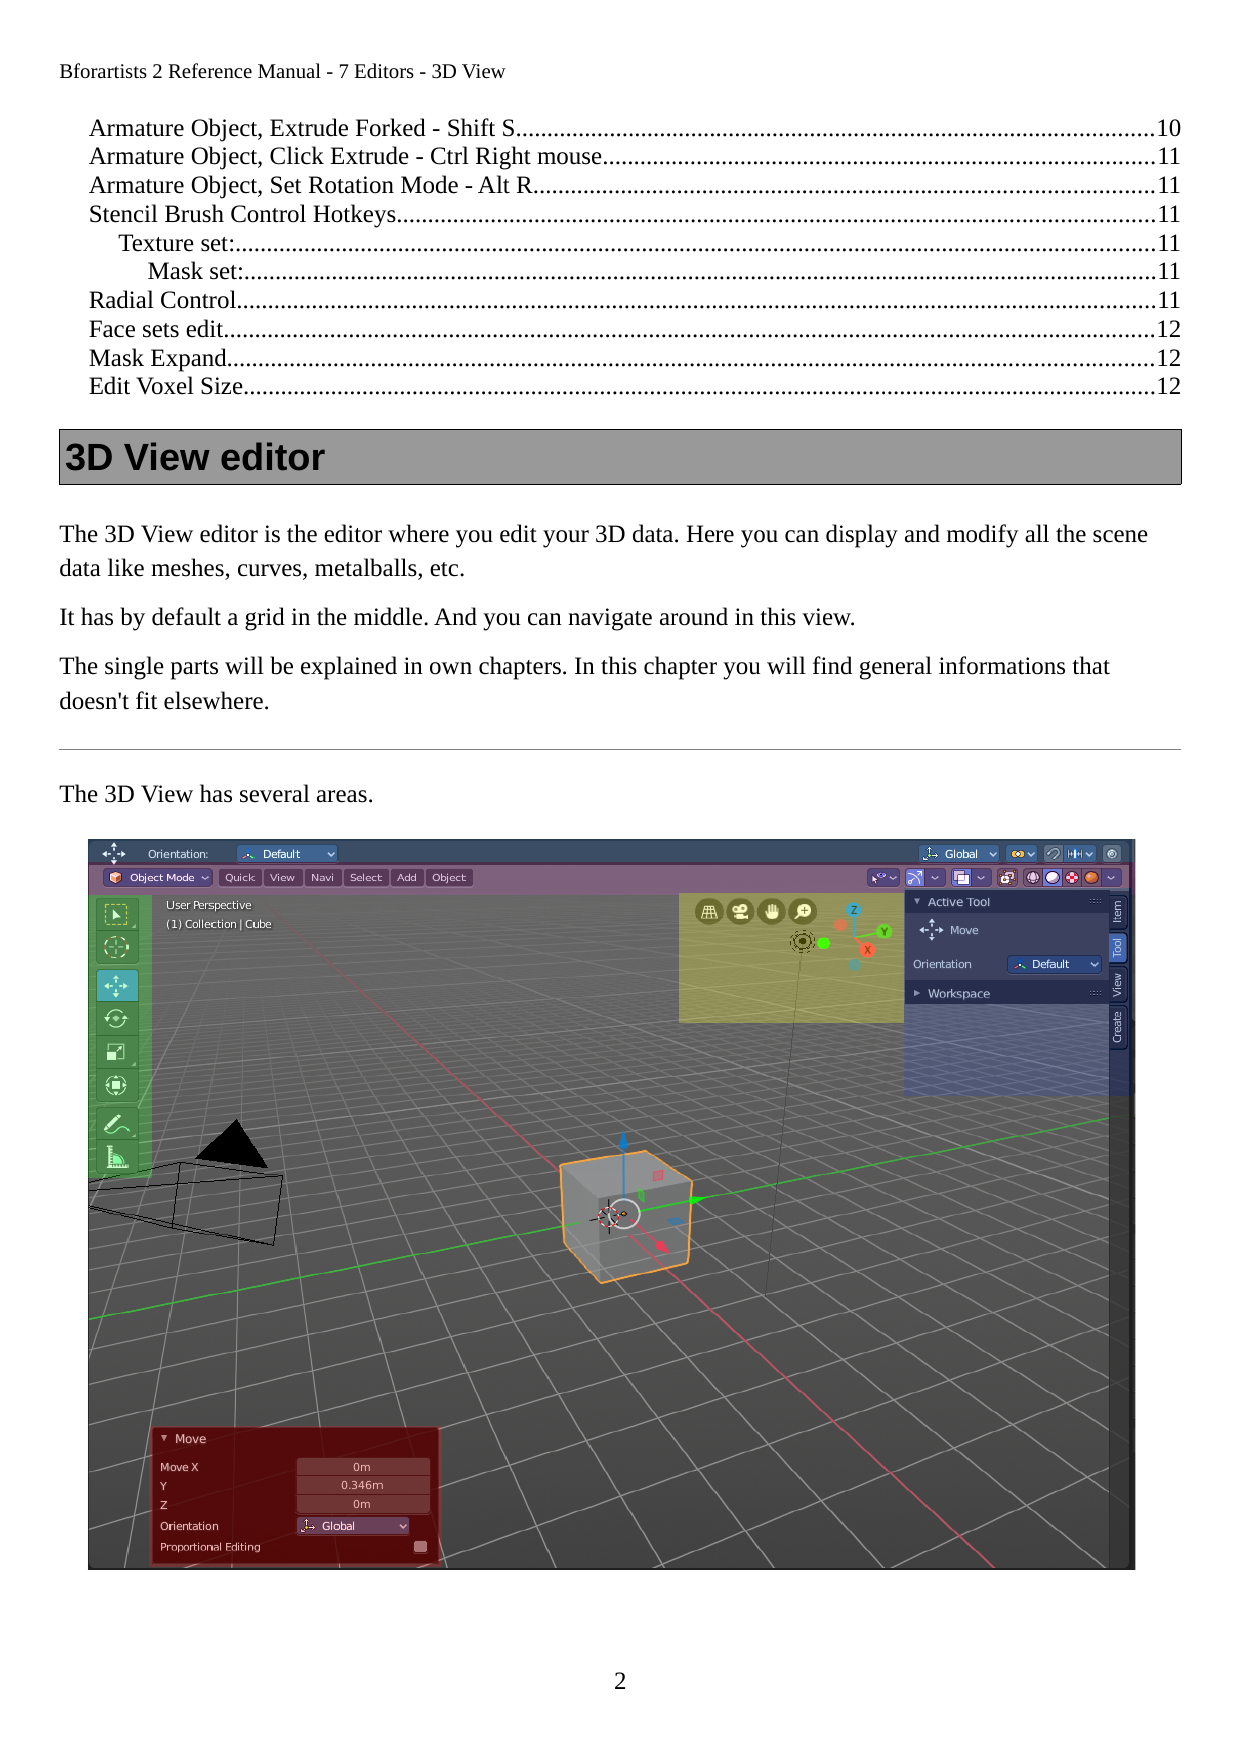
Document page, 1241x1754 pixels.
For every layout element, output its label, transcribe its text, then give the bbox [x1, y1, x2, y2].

text The 3D View has several areas. [59, 779, 1181, 808]
text Mask Expand 12 [88, 343, 1181, 371]
text Stencil Brush Control Hotkeys 11 [88, 199, 1181, 228]
text Radial Control 11 [88, 285, 1181, 314]
text Edit Voxel Size 12 [88, 371, 1181, 400]
table_header 3D View editor [60, 430, 1181, 484]
text Armature Object, Extrude Forked - Shift S 10 [88, 113, 1181, 141]
text Face sets edit 12 [88, 314, 1181, 343]
text The 3D View editor is the editor where you edit your 3D data. Here you can display and modify all the scene data like meshes, curves, metalballs, etc. [59, 519, 1181, 582]
text Mask set: 11 [147, 256, 1181, 285]
text Armature Object, Set Rotation Mode - Alt R 11 [88, 170, 1181, 199]
text Armature Object, Click Extrude - Ctrl Right mouse 11 [88, 141, 1181, 170]
text The single parts will be explained in own chapters. In this chapter you will find general informations that doesn't fit elsewhere. [59, 651, 1181, 714]
text Texture set: 11 [118, 228, 1181, 256]
text It has by default a grid in the middle. And you can navigate around in this view. [59, 602, 1181, 631]
